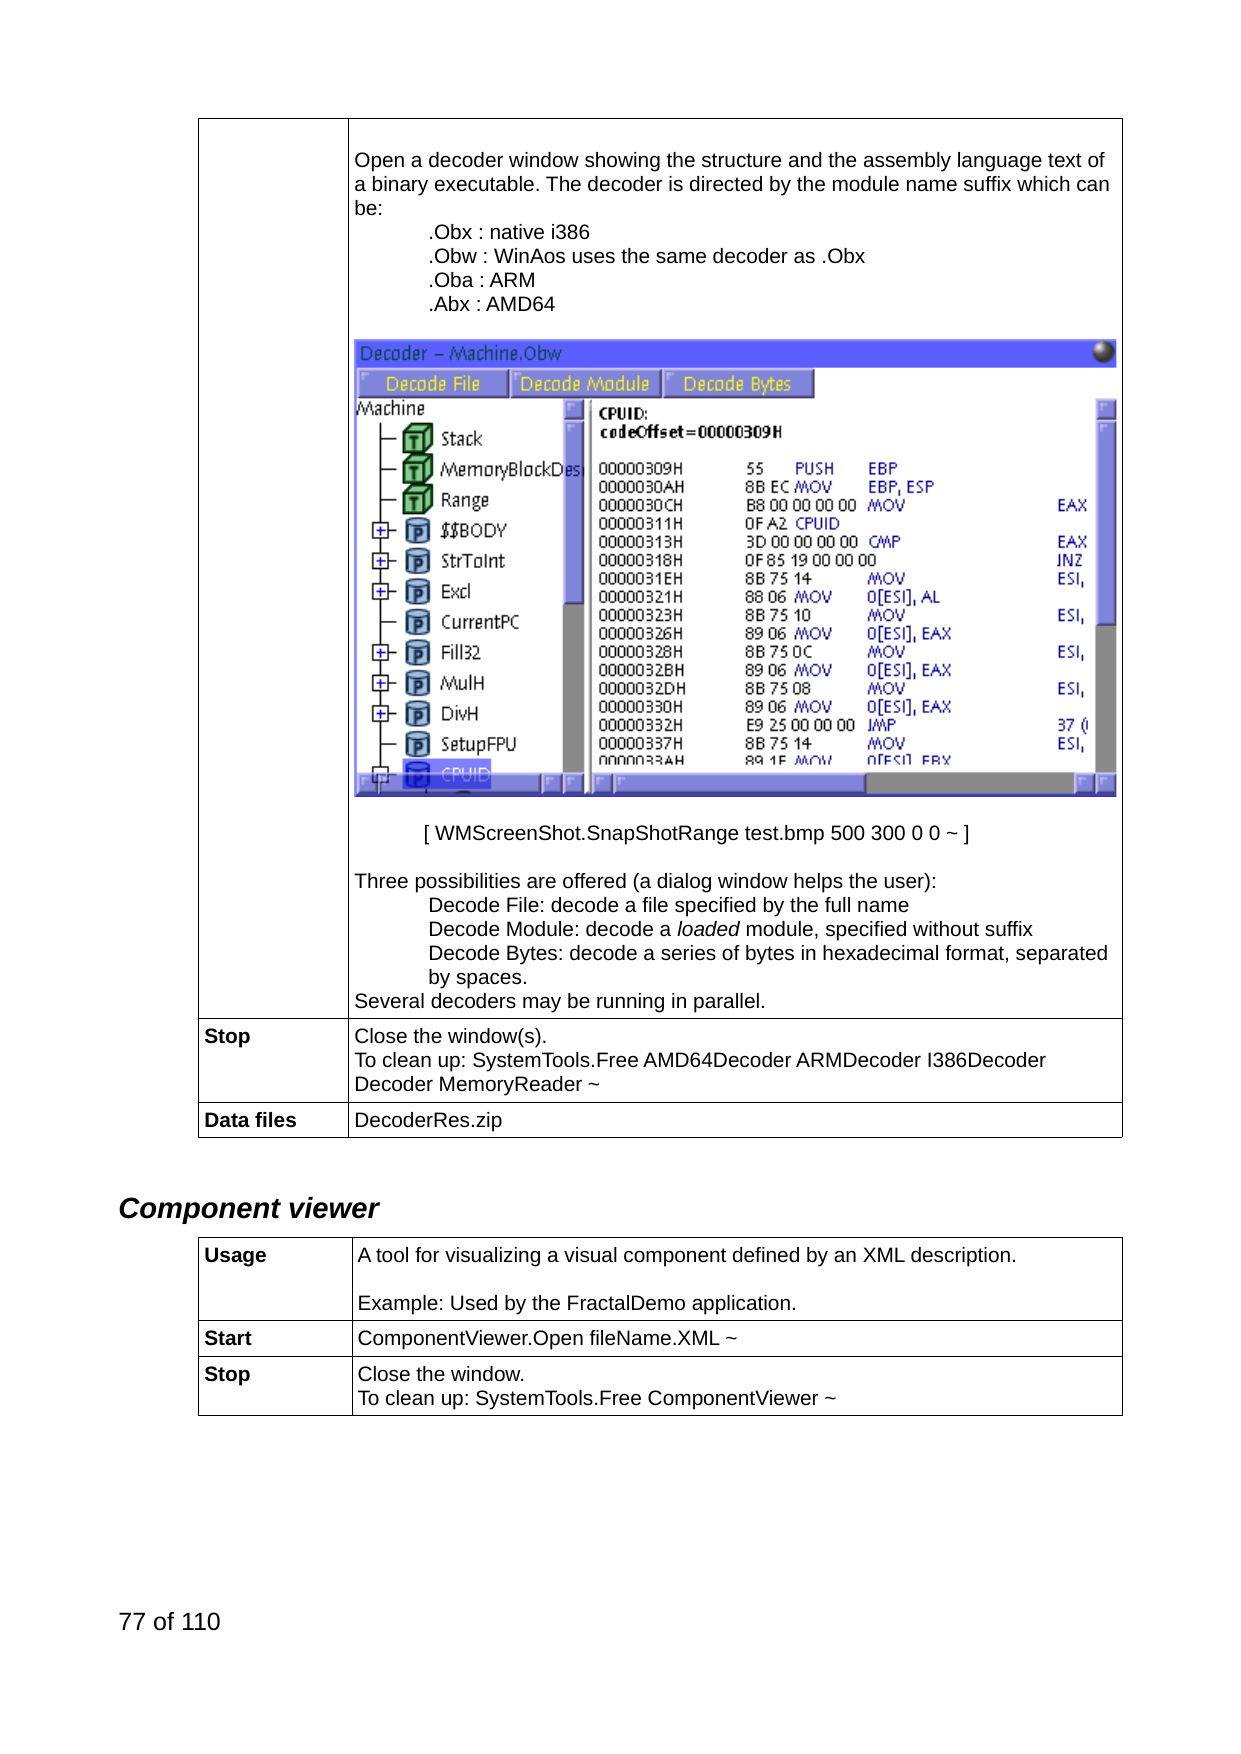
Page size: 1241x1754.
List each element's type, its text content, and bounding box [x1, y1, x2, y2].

table_cell Start [199, 1321, 352, 1356]
table_cell DecoderRes.zip [349, 1103, 1122, 1137]
table_header Usage [199, 1238, 352, 1320]
subtitle Component viewer [118, 1191, 1122, 1224]
table_cell Close the window(s). To clean up: SystemTools.Free AMD64Decoder ARMDecoder I386Decoder Decoder MemoryReader ~ [349, 1019, 1122, 1102]
table_cell Close the window. To clean up: SystemTools.Free ComponentViewer ~ [353, 1357, 1122, 1415]
table_cell Open a decoder window showing the structure and the assembly language text of a binary executable. The decoder is directed by the module name suffix which can be: .Obx : native i386 .Obw : WinAos uses the same decoder as .Obx .Oba : ARM .Abx : AMD64 [349, 119, 1122, 339]
table_cell [ WMScreenShot.SnapShotRange test.bmp 500 300 0 0 ~ ] Three possibilities are offered (a dialog window helps the user): Decode File: decode a file specified by the full name Decode Module: decode a loaded module, specified without suffix Decode Bytes: decode a series of bytes in hexadecimal format, separated by spaces. Several decoders may be running in parallel. [349, 340, 1122, 1018]
table_header A tool for visualizing a visual component defined by an XML description. Example: Used by the FractalDemo application. [353, 1238, 1122, 1320]
table_cell Stop [199, 1357, 352, 1415]
table_cell [199, 119, 348, 1018]
table_cell Data files [199, 1103, 348, 1137]
table_cell ComponentViewer.Open fileName.XML ~ [353, 1321, 1122, 1356]
table_cell Stop [199, 1019, 348, 1102]
picture [354, 339, 1117, 797]
